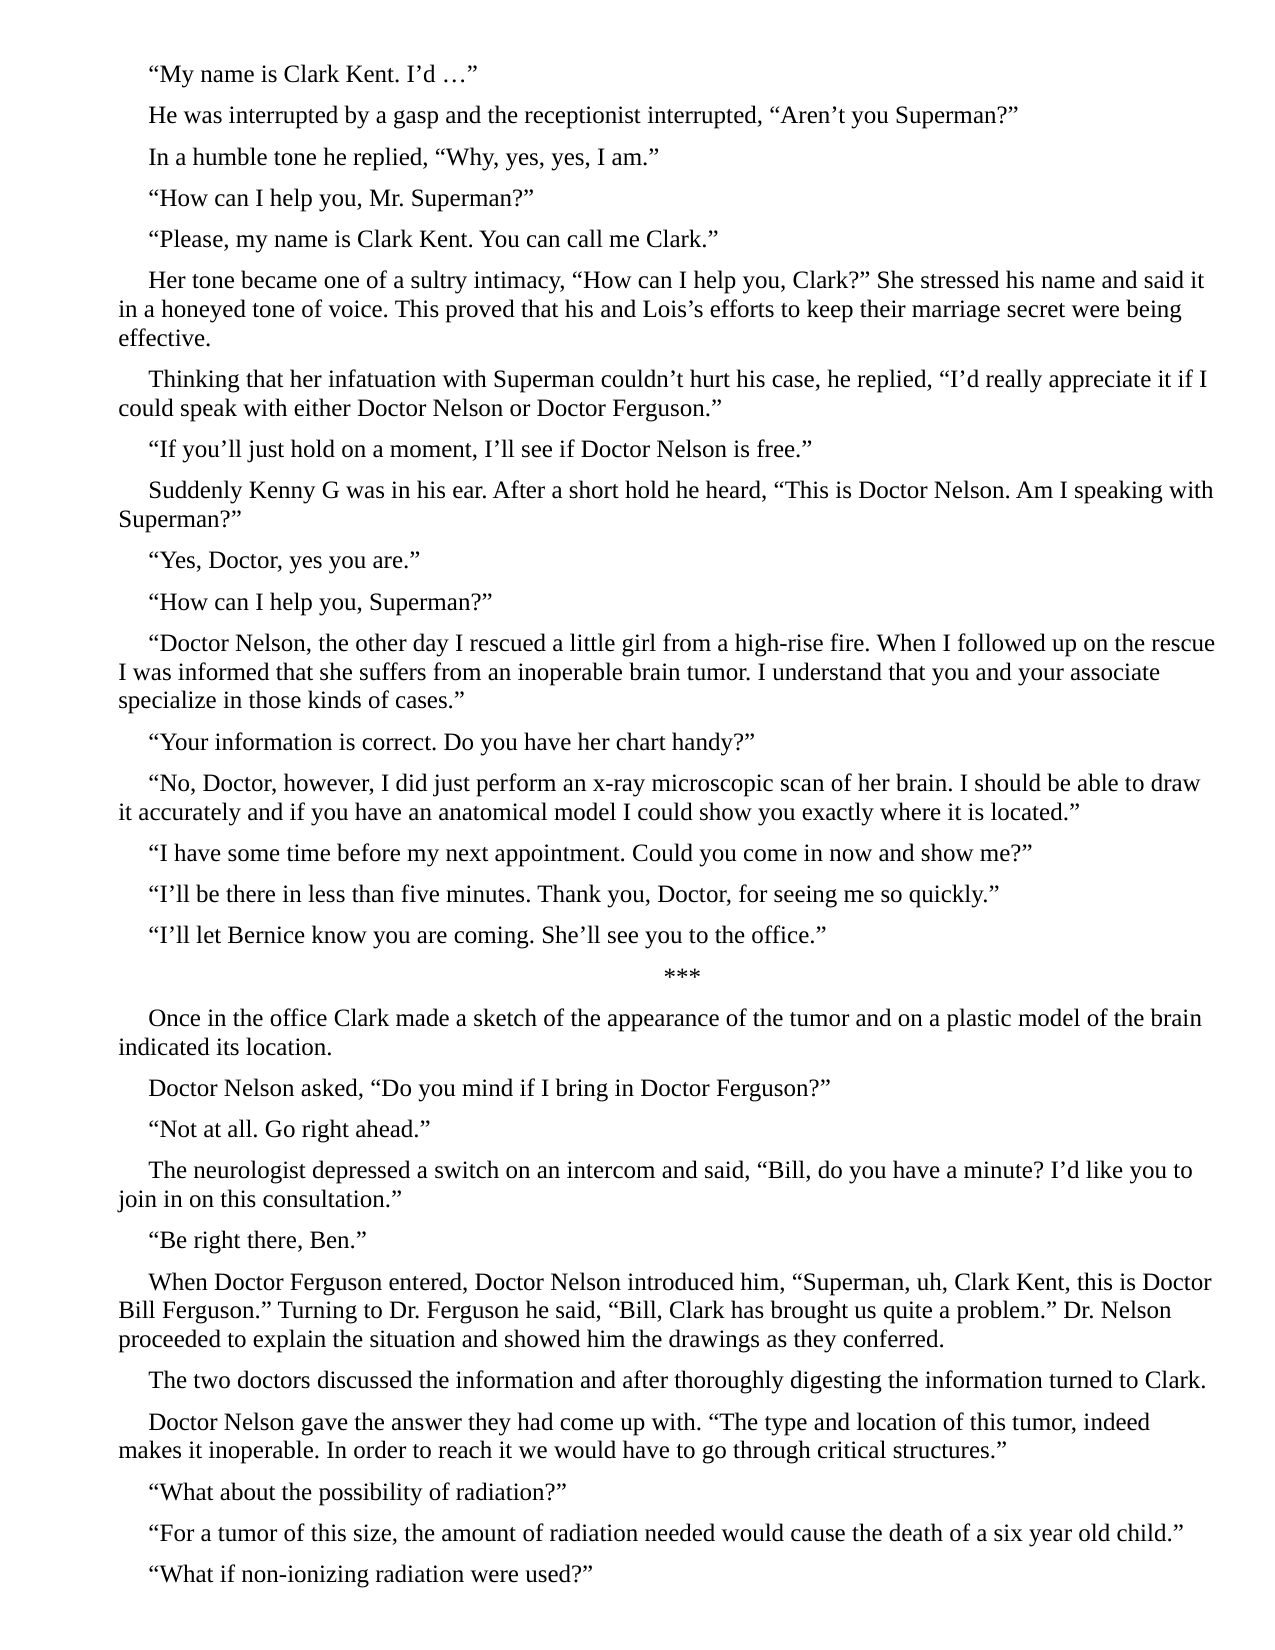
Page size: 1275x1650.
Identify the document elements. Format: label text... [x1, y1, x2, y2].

text “No, Doctor, however, I did just perform an x-ray microscopic scan of her brain. I should be able to draw it accurately and if you have an anatomical model I could show you exactly where it is located.” [118, 768, 1216, 825]
text *** [118, 962, 1216, 990]
text “Doctor Nelson, the other day I rescued a little girl from a high-rise fire. When I followed up on the rescue I was informed that she suffers from an inoperable brain tumor. I understand that you and your associate specialize in those kinds of cases.” [118, 628, 1216, 714]
text “If you’ll just hold on a moment, I’ll see if Doctor Nelson is free.” [118, 434, 1216, 463]
text He was interrupted by a gasp and the receptionist interrupted, “Aren’t you Superman?” [118, 100, 1216, 129]
text Thinking that her infatuation with Superman couldn’t hurt his case, he replied, “I’d really appreciate it if I could speak with either Doctor Nelson or Doctor Ferguson.” [118, 364, 1216, 422]
text “Not at all. Go right ahead.” [118, 1114, 1216, 1143]
text “Yes, Doctor, yes you are.” [118, 545, 1216, 574]
text “What about the possibility of radiation?” [118, 1477, 1216, 1505]
text Her tone became one of a sultry intimacy, “How can I help you, Clark?” She stressed his name and said it in a honeyed tone of voice. This proved that his and Lois’s efforts to keep their marriage secret were being effective. [118, 265, 1216, 352]
text Doctor Nelson gave the answer they had come up with. “The type and location of this tumor, indeed makes it inoperable. In order to reach it we would have to go through critical structures.” [118, 1407, 1216, 1464]
text When Doctor Ferguson entered, Doctor Nelson introduced him, “Superman, uh, Clark Kent, this is Doctor Bill Ferguson.” Turning to Dr. Ferguson he said, “Bill, Clark has brought us quite a problem.” Dr. Nelson proceeded to explain the situation and showed him the drawings as they conferred. [118, 1267, 1216, 1353]
text “Be right there, Ben.” [118, 1225, 1216, 1254]
text Once in the office Clark made a sketch of the appearance of the tumor and on a plastic model of the brain indicated its location. [118, 1003, 1216, 1060]
text “I have some time before my next appointment. Could you come in now and show me?” [118, 838, 1216, 867]
text “My name is Clark Kent. I’d …” [118, 59, 1216, 88]
text Suddenly Kenny G was in his ear. After a short hold he heard, “This is Doctor Nelson. Am I speaking with Superman?” [118, 475, 1216, 533]
text “For a tumor of this size, the amount of radiation needed would cause the death of a six year old child.” [118, 1518, 1216, 1547]
text “Please, my name is Clark Kent. You can call me Clark.” [118, 224, 1216, 253]
text “Your information is correct. Do you have her chart handy?” [118, 727, 1216, 755]
text The two doctors discussed the information and after thoroughly digesting the information turned to Clark. [118, 1365, 1216, 1394]
text The neurologist depressed a switch on an intercom and said, “Bill, do you have a minute? I’d like you to join in on this consultation.” [118, 1155, 1216, 1213]
text In a humble tone he replied, “Why, yes, yes, I am.” [118, 142, 1216, 170]
text Doctor Nelson asked, “Do you mind if I bring in Doctor Ferguson?” [118, 1073, 1216, 1102]
text “How can I help you, Superman?” [118, 587, 1216, 615]
text “I’ll let Bernice know you are coming. She’ll see you to the office.” [118, 920, 1216, 949]
text “How can I help you, Mr. Superman?” [118, 183, 1216, 212]
text “I’ll be there in less than five minutes. Thank you, Doctor, for seeing me so quickly.” [118, 879, 1216, 908]
text “What if non-ionizing radiation were used?” [118, 1559, 1216, 1588]
